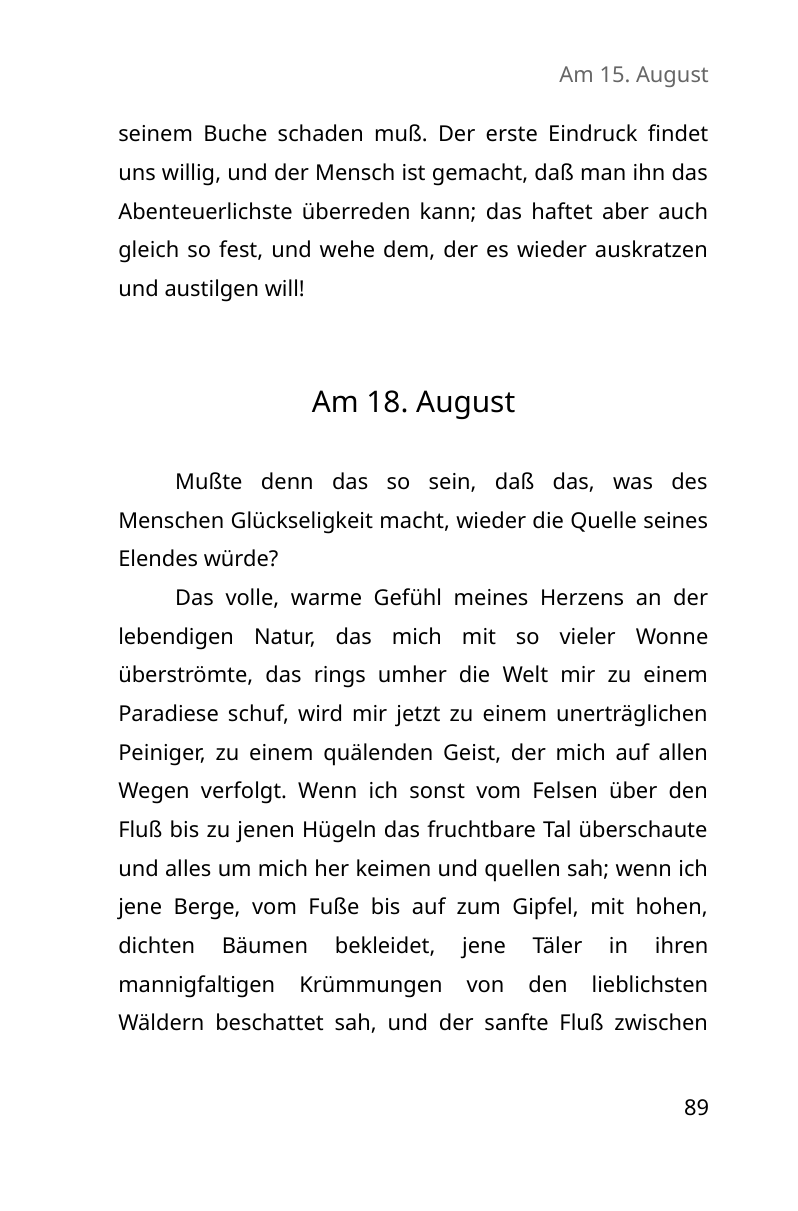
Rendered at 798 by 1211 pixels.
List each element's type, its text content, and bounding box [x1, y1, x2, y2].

text Mußte denn das so sein, daß das, was des Menschen Glückseligkeit macht, wieder die Quelle seines Elendes würde? [118, 445, 709, 573]
subtitle Am 18. August [118, 347, 709, 421]
text seinem Buche schaden muß. Der erste Eindruck findet uns willig, und der Mensch ist gemacht, daß man ihn das Abenteuerlichste überreden kann; das haftet aber auch gleich so fest, und wehe dem, der es wieder auskratzen und austilgen will! [118, 118, 709, 303]
text Das volle, warme Gefühl meines Herzens an der lebendigen Natur, das mich mit so vieler Wonne überströmte, das rings umher die Welt mir zu einem Paradiese schuf, wird mir jetzt zu einem unerträglichen Peiniger, zu einem quälenden Geist, der mich auf allen Wegen verfolgt. Wenn ich sonst vom Felsen über den Fluß bis zu jenen Hügeln das fruchtbare Tal überschaute und alles um mich her keimen und quellen sah; wenn ich jene Berge, vom Fuße bis auf zum Gipfel, mit hohen, dichten Bäumen bekleidet, jene Täler in ihren mannigfaltigen Krümmungen von den lieblichsten Wäldern beschattet sah, und der sanfte Fluß zwischen [118, 582, 709, 1037]
